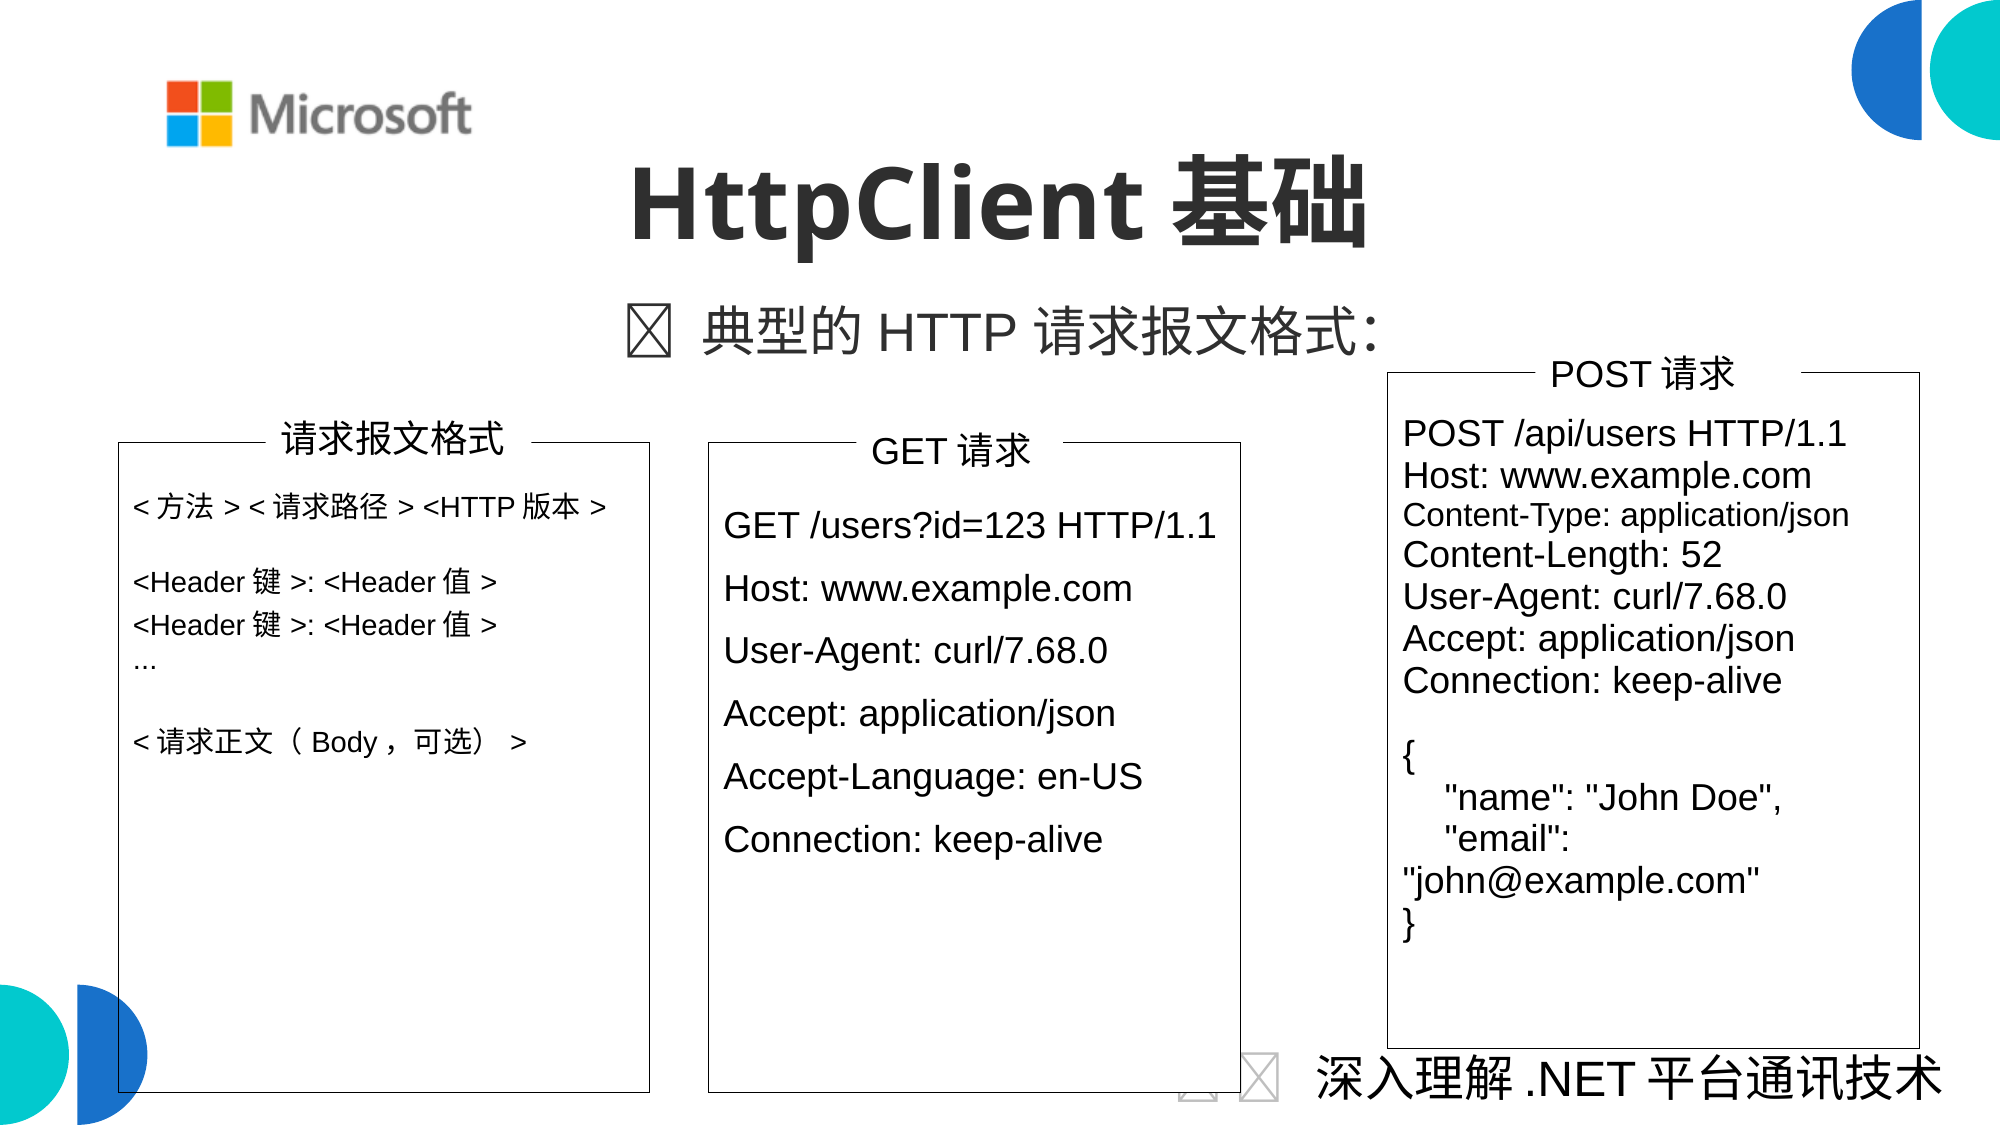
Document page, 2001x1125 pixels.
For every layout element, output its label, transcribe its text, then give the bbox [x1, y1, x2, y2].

text_box GET /users?id=123 HTTP/1.1 Host: www.example.com User-Agent: curl/7.68.0 Accept: application/json Accept-Language: en-US Connection: keep-alive [708, 442, 1241, 1093]
text_box <方法> <请求路径> <HTTP版本> <Header键>: <Header值> <Header键>: <Header值> ... <请求正文（Body，可选）> [118, 442, 650, 1093]
picture [85, 41, 552, 189]
text_box 🚀 典型的HTTP请求报文格式： [236, 253, 1823, 373]
subtitle 🚀 🚀 深入理解.NET平台通讯技术 [1173, 1046, 1952, 1107]
title HttpClient基础 [137, 106, 1861, 292]
text_box POST /api/users HTTP/1.1 Host: www.example.com Content-Type: application/json Content-Length: 52 User-Agent: curl/7.68.0 Accept: application/json Connection: keep-alive { "name": "John Doe", "email": "john@example.com" } [1387, 372, 1920, 1049]
text_box POST请求 [1535, 336, 1802, 401]
text_box GET请求 [856, 413, 1063, 478]
text_box 请求报文格式 [265, 401, 532, 481]
